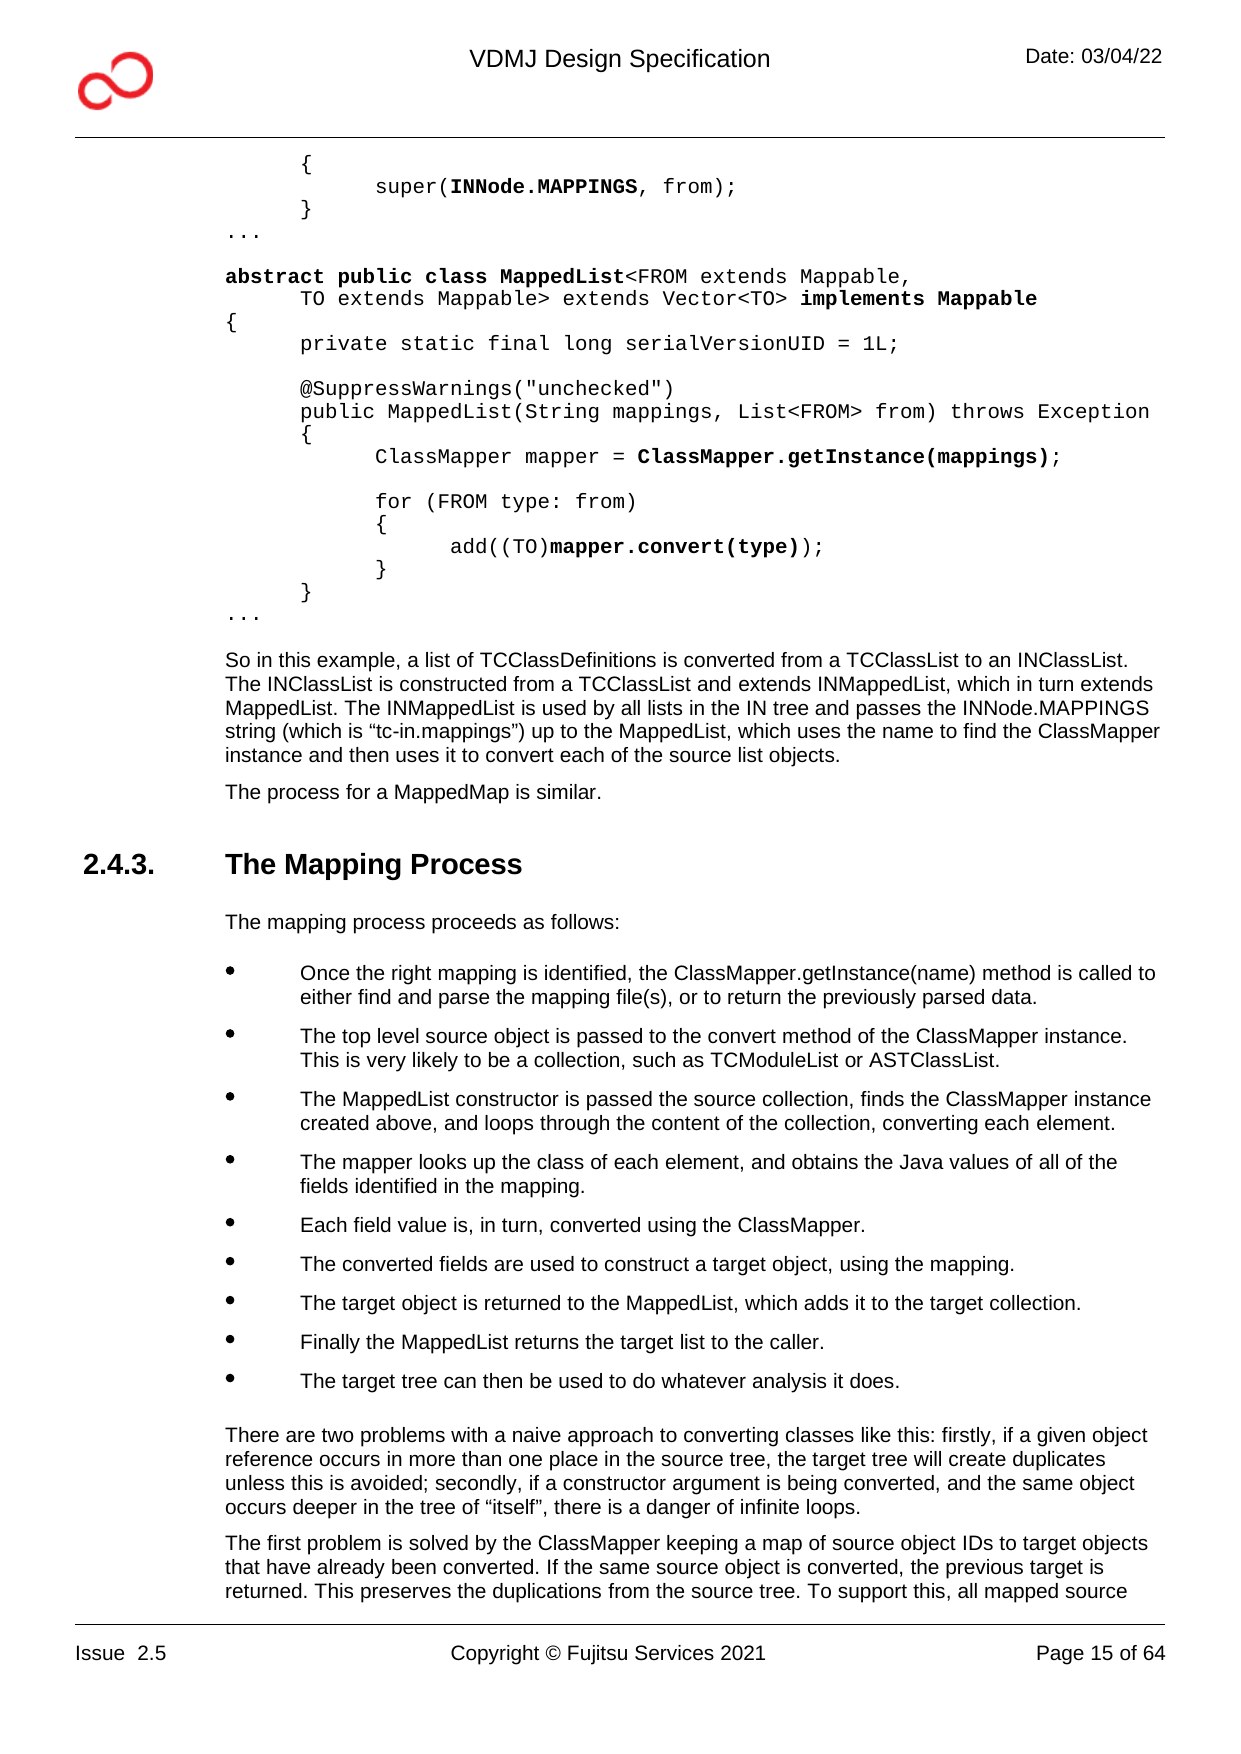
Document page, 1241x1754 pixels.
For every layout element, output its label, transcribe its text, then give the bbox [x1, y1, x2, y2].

text @SuppressWarnings("unchecked") [225, 378, 1165, 400]
text { [225, 423, 1165, 445]
text private static final long serialVersionUID = 1L; [225, 333, 1165, 355]
text { [225, 310, 1165, 333]
text { [225, 513, 1165, 535]
list Once the right mapping is identified, the ClassMapper.getInstance(name) method is called to either find and parse the mapping file(s), or to return the previously parsed data. [225, 962, 1165, 1009]
text The process for a MappedMap is similar. [225, 780, 1165, 804]
list Finally the MappedList returns the target list to the caller. [225, 1330, 1165, 1354]
text TO extends Mappable> extends Vector<TO> implements Mappable [225, 288, 1165, 310]
list The MappedList constructor is passed the source collection, finds the ClassMapper instance created above, and loops through the content of the collection, converting each element. [225, 1087, 1165, 1135]
text public MappedList(String mappings, List<FROM> from) throws Exception [225, 400, 1165, 423]
text ... [225, 603, 1165, 625]
text The mapping process proceeds as follows: [225, 910, 1165, 934]
text } [225, 198, 1165, 220]
list The converted fields are used to construct a target object, using the mapping. [225, 1252, 1165, 1276]
text abstract public class MappedList<FROM extends Mappable, [225, 265, 1165, 288]
list The target object is returned to the MappedList, which adds it to the target collection. [225, 1291, 1165, 1315]
picture [78, 44, 153, 120]
list The top level source object is passed to the convert method of the ClassMapper instance. This is very likely to be a collection, such as TCModuleList or ASTClassList. [225, 1024, 1165, 1072]
text } [225, 580, 1165, 603]
text ... [225, 220, 1165, 243]
subtitle The Mapping Process [75, 847, 1165, 880]
text There are two problems with a naive approach to converting classes like this: firstly, if a given object reference occurs in more than one place in the source tree, the target tree will create duplicates unless this is avoided; secondly, if a constructor argument is being converted, and the same object occurs deeper in the tree of “itself”, there is a danger of infinite loops. [225, 1423, 1165, 1519]
text ClassMapper mapper = ClassMapper.getInstance(mappings); [225, 445, 1165, 468]
list The mapper looks up the class of each element, and obtains the Java values of all of the fields identified in the mapping. [225, 1150, 1165, 1198]
text { [225, 153, 1165, 175]
text super(INNode.MAPPINGS, from); [225, 175, 1165, 198]
text add((TO)mapper.convert(type)); [225, 535, 1165, 558]
text } [225, 558, 1165, 580]
list The target tree can then be used to do whatever analysis it does. [225, 1369, 1165, 1393]
list Each field value is, in turn, converted using the ClassMapper. [225, 1213, 1165, 1237]
text for (FROM type: from) [225, 490, 1165, 513]
text The first problem is solved by the ClassMapper keeping a map of source object IDs to target objects that have already been converted. If the same source object is converted, the previous target is returned. This preserves the duplications from the source tree. To support this, all mapped source [225, 1531, 1165, 1603]
text So in this example, a list of TCClassDefinitions is converted from a TCClassList to an INClassList. The INClassList is constructed from a TCClassList and extends INMappedList, which in turn extends MappedList. The INMappedList is used by all lists in the IN tree and passes the INNode.MAPPINGS string (which is “tc-in.mappings”) up to the MappedList, which uses the name to find the ClassMapper instance and then uses it to convert each of the source list objects. [225, 648, 1165, 768]
